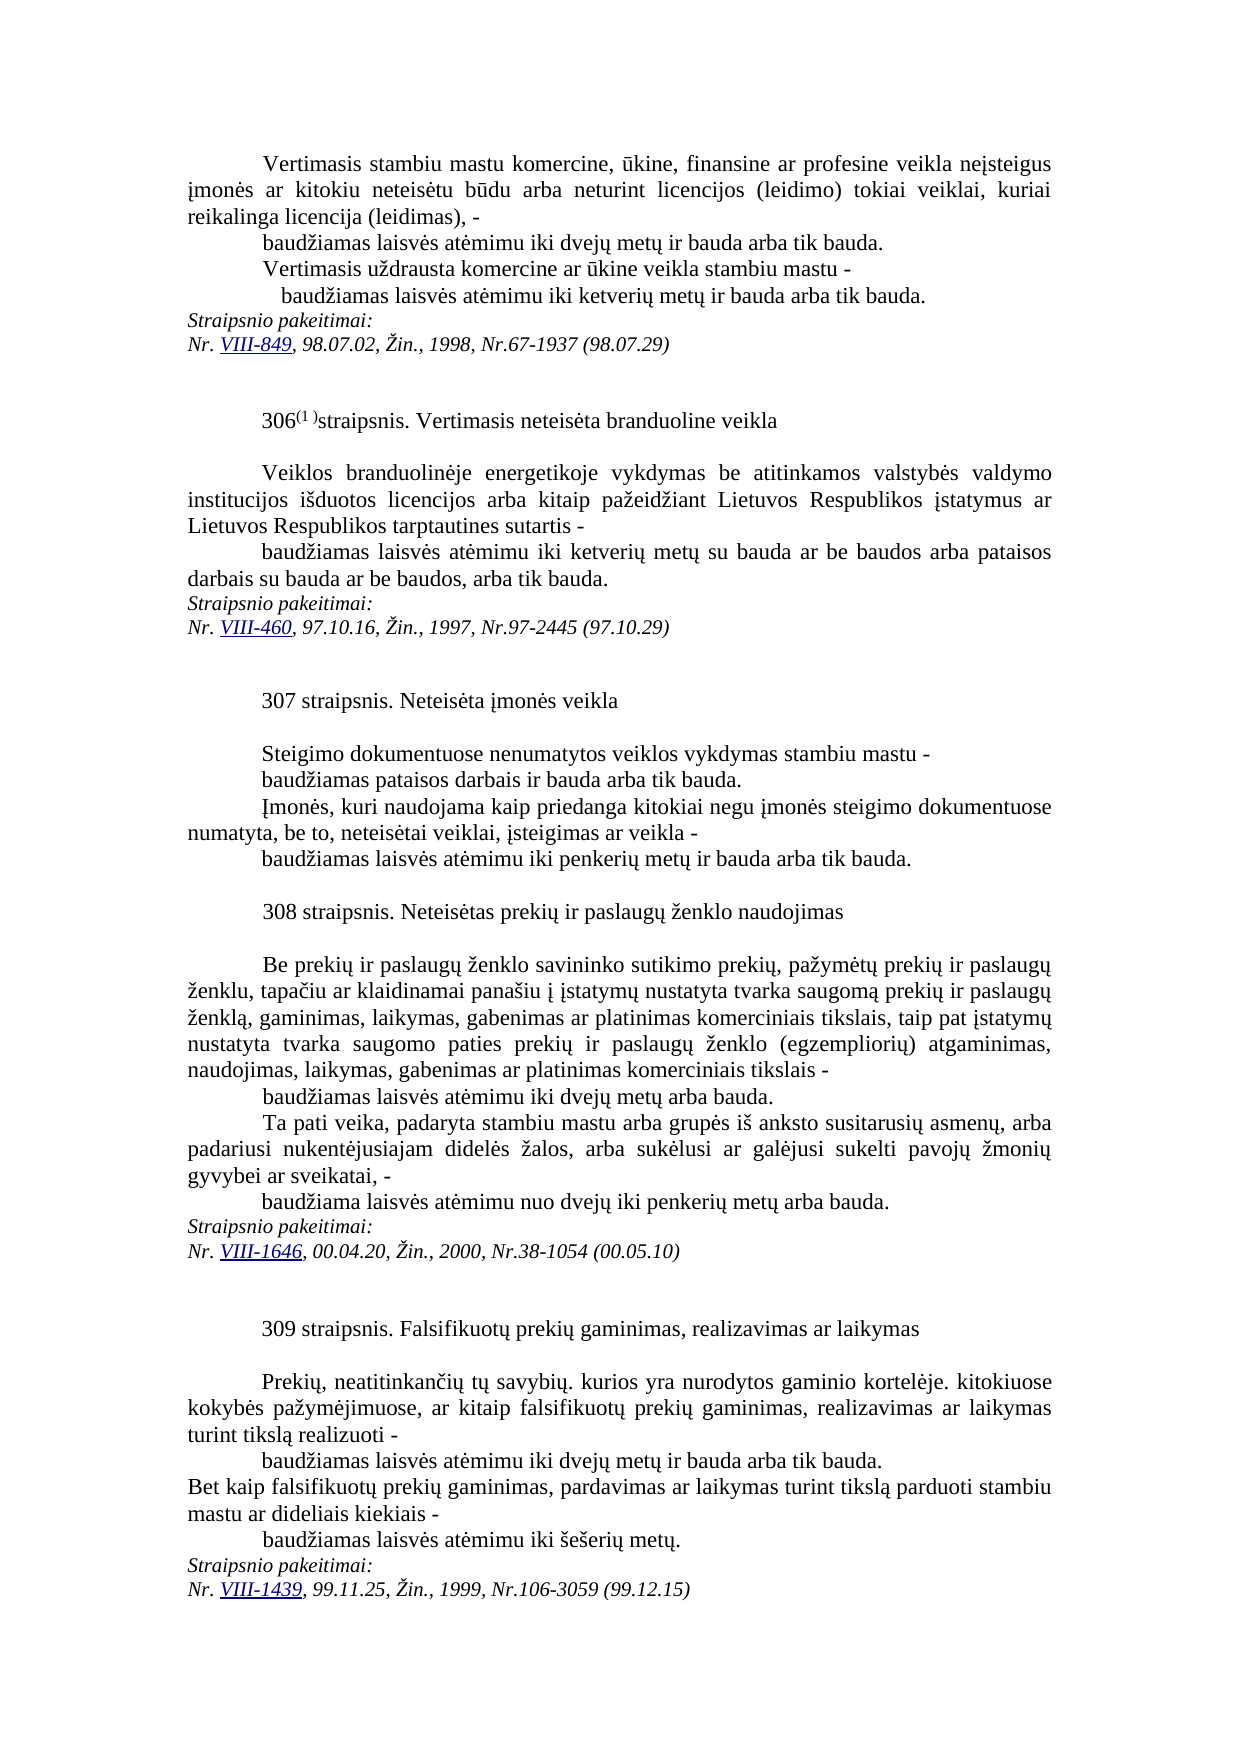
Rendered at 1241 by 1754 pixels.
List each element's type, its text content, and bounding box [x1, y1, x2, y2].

text Veiklos branduolinėje energetikoje vykdymas be atitinkamos valstybės valdymo institucijos išduotos licencijos arba kitaip pažeidžiant Lietuvos Respublikos įstatymus ar Lietuvos Respublikos tarptautines sutartis - [187, 459, 1053, 538]
text Steigimo dokumentuose nenumatytos veiklos vykdymas stambiu mastu - [187, 740, 1053, 766]
text Vertimasis uždrausta komercine ar ūkine veikla stambiu mastu - [187, 255, 1053, 282]
text Straipsnio pakeitimai: [187, 308, 1053, 332]
text baudžiamas laisvės atėmimu iki dvejų metų ir bauda arba tik bauda. [187, 229, 1053, 255]
text baudžiamas laisvės atėmimu iki šešerių metų. [187, 1526, 1053, 1552]
text baudžiamas laisvės atėmimu iki ketverių metų su bauda ar be baudos arba pataisos darbais su bauda ar be baudos, arba tik bauda. [187, 538, 1053, 591]
text Įmonės, kuri naudojama kaip priedanga kitokiai negu įmonės steigimo dokumentuose numatyta, be to, neteisėtai veiklai, įsteigimas ar veikla - [187, 793, 1053, 846]
text Straipsnio pakeitimai: [187, 591, 1053, 615]
text Straipsnio pakeitimai: [187, 1552, 1053, 1577]
text Nr. VIII-1439, 99.11.25, Žin., 1999, Nr.106-3059 (99.12.15) [187, 1577, 1053, 1601]
text 309 straipsnis. Falsifikuotų prekių gaminimas, realizavimas ar laikymas [261, 1315, 1053, 1342]
text Ta pati veika, padaryta stambiu mastu arba grupės iš anksto susitarusių asmenų, arba padariusi nukentėjusiajam didelės žalos, arba sukėlusi ar galėjusi sukelti pavojų žmonių gyvybei ar sveikatai, - [187, 1109, 1053, 1188]
text baudžiamas laisvės atėmimu iki dvejų metų arba bauda. [187, 1083, 1053, 1109]
text baudžiamas laisvės atėmimu iki ketverių metų ir bauda arba tik bauda. [207, 282, 1053, 308]
text 306(1 )straipsnis. Vertimasis neteisėta branduoline veikla [187, 407, 1053, 433]
text baudžiamas pataisos darbais ir bauda arba tik bauda. [187, 766, 1053, 793]
text Bet kaip falsifikuotų prekių gaminimas, pardavimas ar laikymas turint tikslą parduoti stambiu mastu ar dideliais kiekiais - [187, 1473, 1053, 1526]
text 308 straipsnis. Neteisėtas prekių ir paslaugų ženklo naudojimas [187, 898, 1053, 924]
text Be prekių ir paslaugų ženklo savininko sutikimo prekių, pažymėtų prekių ir paslaugų ženklu, tapačiu ar klaidinamai panašiu į įstatymų nustatyta tvarka saugomą prekių ir paslaugų ženklą, gaminimas, laikymas, gabenimas ar platinimas komerciniais tikslais, taip pat įstatymų nustatyta tvarka saugomo paties prekių ir paslaugų ženklo (egzempliorių) atgaminimas, naudojimas, laikymas, gabenimas ar platinimas komerciniais tikslais - [187, 951, 1053, 1083]
text baudžiamas laisvės atėmimu iki penkerių metų ir bauda arba tik bauda. [187, 846, 1053, 872]
text Nr. VIII-460, 97.10.16, Žin., 1997, Nr.97-2445 (97.10.29) [187, 615, 1053, 639]
text Nr. VIII-849, 98.07.02, Žin., 1998, Nr.67-1937 (98.07.29) [187, 332, 1053, 356]
text Vertimasis stambiu mastu komercine, ūkine, finansine ar profesine veikla neįsteigus įmonės ar kitokiu neteisėtu būdu arba neturint licencijos (leidimo) tokiai veiklai, kuriai reikalinga licencija (leidimas), - [187, 150, 1053, 229]
text baudžiamas laisvės atėmimu iki dvejų metų ir bauda arba tik bauda. [187, 1447, 1053, 1473]
text Straipsnio pakeitimai: [187, 1214, 1053, 1238]
text Nr. VIII-1646, 00.04.20, Žin., 2000, Nr.38-1054 (00.05.10) [187, 1238, 1053, 1263]
text Prekių, neatitinkančių tų savybių. kurios yra nurodytos gaminio kortelėje. kitokiuose kokybės pažymėjimuose, ar kitaip falsifikuotų prekių gaminimas, realizavimas ar laikymas turint tikslą realizuoti - [187, 1368, 1053, 1447]
text baudžiama laisvės atėmimu nuo dvejų iki penkerių metų arba bauda. [187, 1188, 1053, 1214]
text 307 straipsnis. Neteisėta įmonės veikla [207, 687, 1053, 714]
